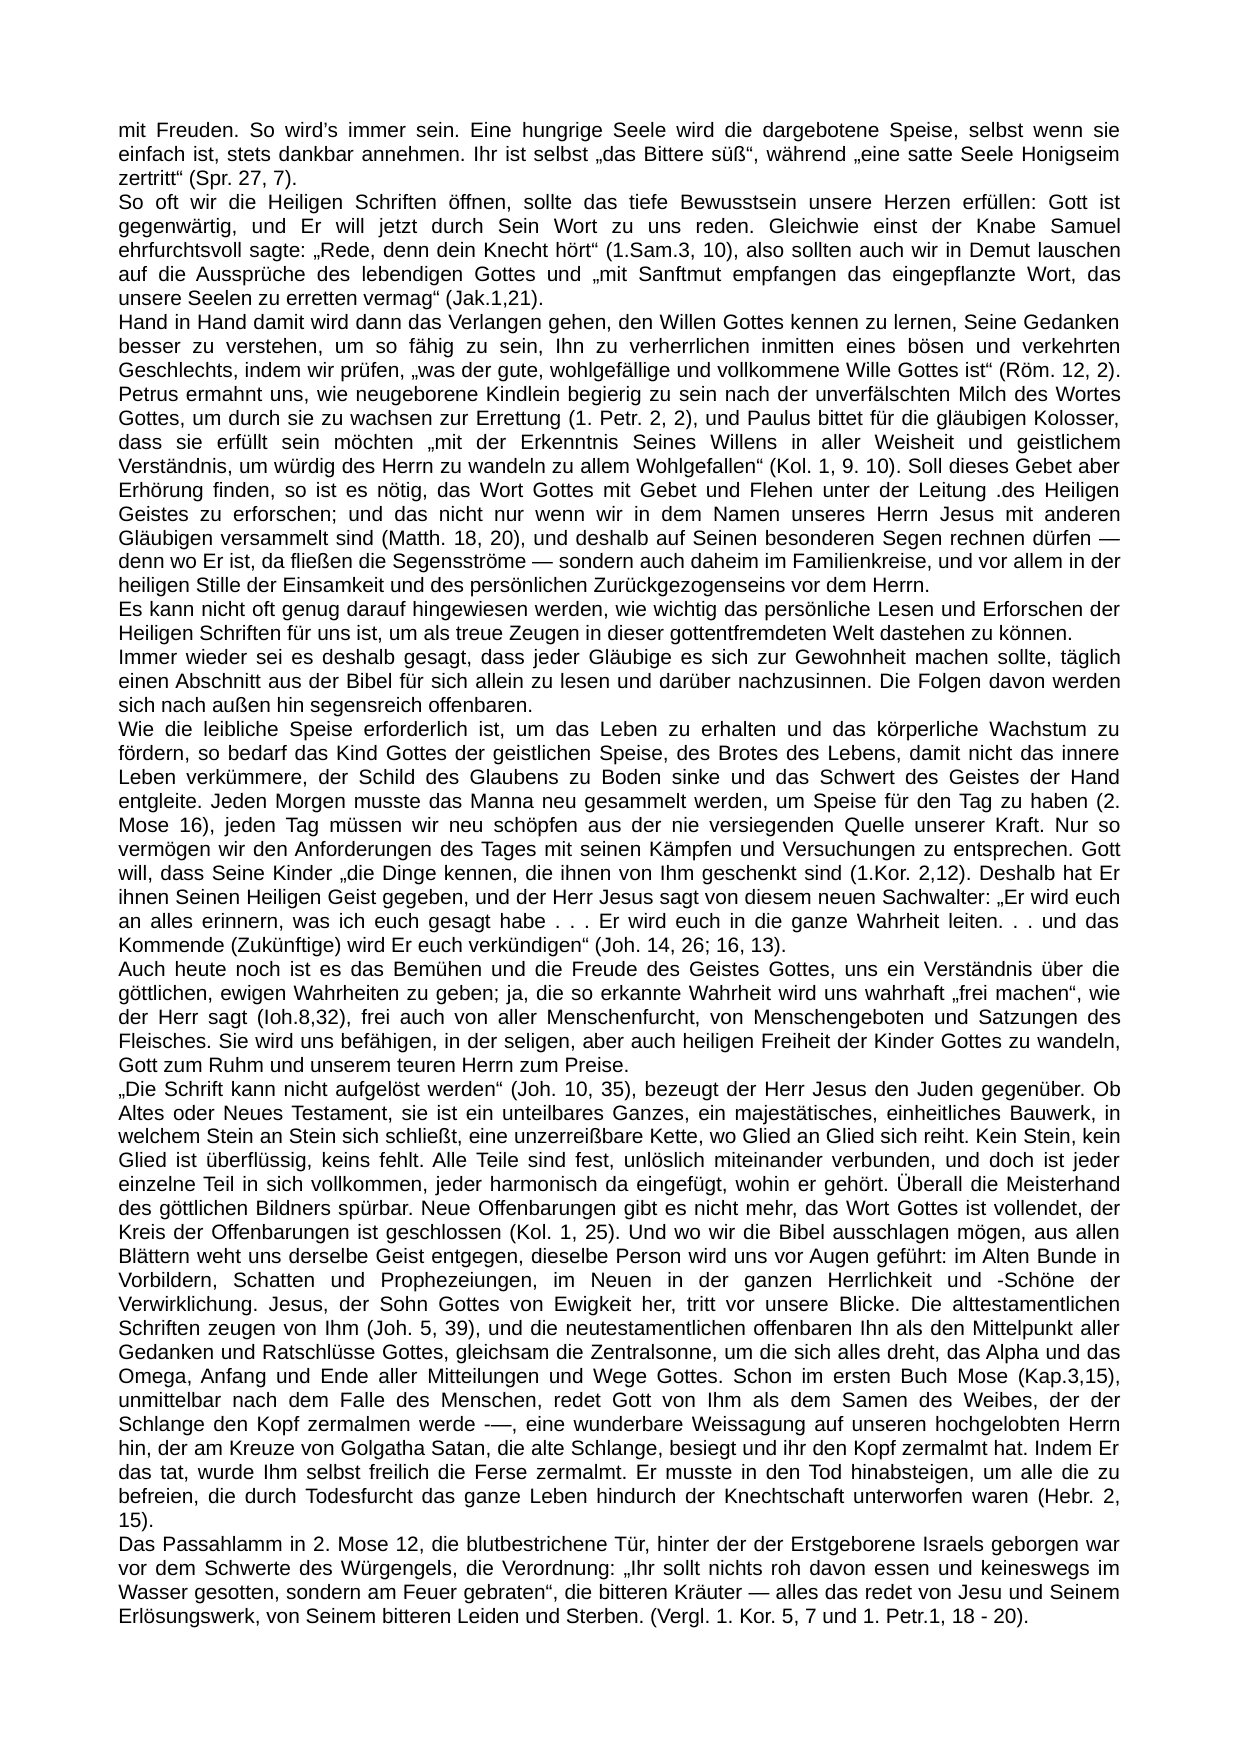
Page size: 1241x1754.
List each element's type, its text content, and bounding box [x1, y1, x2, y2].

text mit Freuden. So wird’s immer sein. Eine hungrige Seele wird die dargebotene Speise, selbst wenn sie einfach ist, stets dankbar annehmen. Ihr ist selbst „das Bittere süß“, während „eine satte Seele Honigseim zertritt“ (Spr. 27, 7). [118, 118, 1122, 190]
text Immer wieder sei es deshalb gesagt, dass jeder Gläubige es sich zur Gewohnheit machen sollte, täglich einen Abschnitt aus der Bibel für sich allein zu lesen und darüber nachzusinnen. Die Folgen davon werden sich nach außen hin segensreich offenbaren. [118, 645, 1122, 717]
text Es kann nicht oft genug darauf hingewiesen werden, wie wichtig das persönliche Lesen und Erforschen der Heiligen Schriften für uns ist, um als treue Zeugen in dieser gottentfremdeten Welt dastehen zu können. [118, 597, 1122, 645]
text So oft wir die Heiligen Schriften öffnen, sollte das tiefe Bewusstsein unsere Herzen erfüllen: Gott ist gegenwärtig, und Er will jetzt durch Sein Wort zu uns reden. Gleichwie einst der Knabe Samuel ehrfurchtsvoll sagte: „Rede, denn dein Knecht hört“ (1.Sam.3, 10), also sollten auch wir in Demut lauschen auf die Aussprüche des lebendigen Gottes und „mit Sanftmut empfangen das eingepflanzte Wort, das unsere Seelen zu erretten vermag“ (Jak.1,21). [118, 190, 1122, 310]
text Das Passahlamm in 2. Mose 12, die blutbestrichene Tür, hinter der der Erstgeborene Israels geborgen war vor dem Schwerte des Würgengels, die Verordnung: „Ihr sollt nichts roh davon essen und keineswegs im Wasser gesotten, sondern am Feuer gebraten“, die bitteren Kräuter — alles das redet von Jesu und Seinem Erlösungswerk, von Seinem bitteren Leiden und Sterben. (Vergl. 1. Kor. 5, 7 und 1. Petr.1, 18 - 20). [118, 1532, 1122, 1627]
text „Die Schrift kann nicht aufgelöst werden“ (Joh. 10, 35), bezeugt der Herr Jesus den Juden gegenüber. Ob Altes oder Neues Testament, sie ist ein unteilbares Ganzes, ein majestätisches, einheitliches Bauwerk, in welchem Stein an Stein sich schließt, eine unzerreißbare Kette, wo Glied an Glied sich reiht. Kein Stein, kein Glied ist überflüssig, keins fehlt. Alle Teile sind fest, unlöslich miteinander verbunden, und doch ist jeder einzelne Teil in sich vollkommen, jeder harmonisch da eingefügt, wohin er gehört. Überall die Meisterhand des göttlichen Bildners spürbar. Neue Offenbarungen gibt es nicht mehr, das Wort Gottes ist vollendet, der Kreis der Offenbarungen ist geschlossen (Kol. 1, 25). Und wo wir die Bibel ausschlagen mögen, aus allen Blättern weht uns derselbe Geist entgegen, dieselbe Person wird uns vor Augen geführt: im Alten Bunde in Vorbildern, Schatten und Prophezeiungen, im Neuen in der ganzen Herrlichkeit und -Schöne der Verwirklichung. Jesus, der Sohn Gottes von Ewigkeit her, tritt vor unsere Blicke. Die alttestamentlichen Schriften zeugen von Ihm (Joh. 5, 39), und die neutestamentlichen offenbaren Ihn als den Mittelpunkt aller Gedanken und Ratschlüsse Gottes, gleichsam die Zentralsonne, um die sich alles dreht, das Alpha und das Omega, Anfang und Ende aller Mitteilungen und Wege Gottes. Schon im ersten Buch Mose (Kap.3,15), unmittelbar nach dem Falle des Menschen, redet Gott von Ihm als dem Samen des Weibes, der der Schlange den Kopf zermalmen werde -—, eine wunderbare Weissagung auf unseren hochgelobten Herrn hin, der am Kreuze von Golgatha Satan, die alte Schlange, besiegt und ihr den Kopf zermalmt hat. Indem Er das tat, wurde Ihm selbst freilich die Ferse zermalmt. Er musste in den Tod hinabsteigen, um alle die zu befreien, die durch Todesfurcht das ganze Leben hindurch der Knechtschaft unterworfen waren (Hebr. 2, 15). [118, 1076, 1122, 1532]
text Wie die leibliche Speise erforderlich ist, um das Leben zu erhalten und das körperliche Wachstum zu fördern, so bedarf das Kind Gottes der geistlichen Speise, des Brotes des Lebens, damit nicht das innere Leben verkümmere, der Schild des Glaubens zu Boden sinke und das Schwert des Geistes der Hand entgleite. Jeden Morgen musste das Manna neu gesammelt werden, um Speise für den Tag zu haben (2. Mose 16), jeden Tag müssen wir neu schöpfen aus der nie versiegenden Quelle unserer Kraft. Nur so vermögen wir den Anforderungen des Tages mit seinen Kämpfen und Versuchungen zu entsprechen. Gott will, dass Seine Kinder „die Dinge kennen, die ihnen von Ihm geschenkt sind (1.Kor. 2,12). Deshalb hat Er ihnen Seinen Heiligen Geist gegeben, und der Herr Jesus sagt von diesem neuen Sachwalter: „Er wird euch an alles erinnern, was ich euch gesagt habe . . . Er wird euch in die ganze Wahrheit leiten. . . und das Kommende (Zukünftige) wird Er euch verkündigen“ (Joh. 14, 26; 16, 13). [118, 717, 1122, 957]
text Hand in Hand damit wird dann das Verlangen gehen, den Willen Gottes kennen zu lernen, Seine Gedanken besser zu verstehen, um so fähig zu sein, Ihn zu verherrlichen inmitten eines bösen und verkehrten Geschlechts, indem wir prüfen, „was der gute, wohlgefällige und vollkommene Wille Gottes ist“ (Röm. 12, 2). Petrus ermahnt uns, wie neugeborene Kindlein begierig zu sein nach der unverfälschten Milch des Wortes Gottes, um durch sie zu wachsen zur Errettung (1. Petr. 2, 2), und Paulus bittet für die gläubigen Kolosser, dass sie erfüllt sein möchten „mit der Erkenntnis Seines Willens in aller Weisheit und geistlichem Verständnis, um würdig des Herrn zu wandeln zu allem Wohlgefallen“ (Kol. 1, 9. 10). Soll dieses Gebet aber Erhörung finden, so ist es nötig, das Wort Gottes mit Gebet und Flehen unter der Leitung .des Heiligen Geistes zu erforschen; und das nicht nur wenn wir in dem Namen unseres Herrn Jesus mit anderen Gläubigen versammelt sind (Matth. 18, 20), und deshalb auf Seinen besonderen Segen rechnen dürfen — denn wo Er ist, da fließen die Segensströme — sondern auch daheim im Familienkreise, und vor allem in der heiligen Stille der Einsamkeit und des persönlichen Zurückgezogenseins vor dem Herrn. [118, 310, 1122, 597]
text Auch heute noch ist es das Bemühen und die Freude des Geistes Gottes, uns ein Verständnis über die göttlichen, ewigen Wahrheiten zu geben; ja, die so erkannte Wahrheit wird uns wahrhaft „frei machen“, wie der Herr sagt (Ioh.8,32), frei auch von aller Menschenfurcht, von Menschengeboten und Satzungen des Fleisches. Sie wird uns befähigen, in der seligen, aber auch heiligen Freiheit der Kinder Gottes zu wandeln, Gott zum Ruhm und unserem teuren Herrn zum Preise. [118, 957, 1122, 1076]
